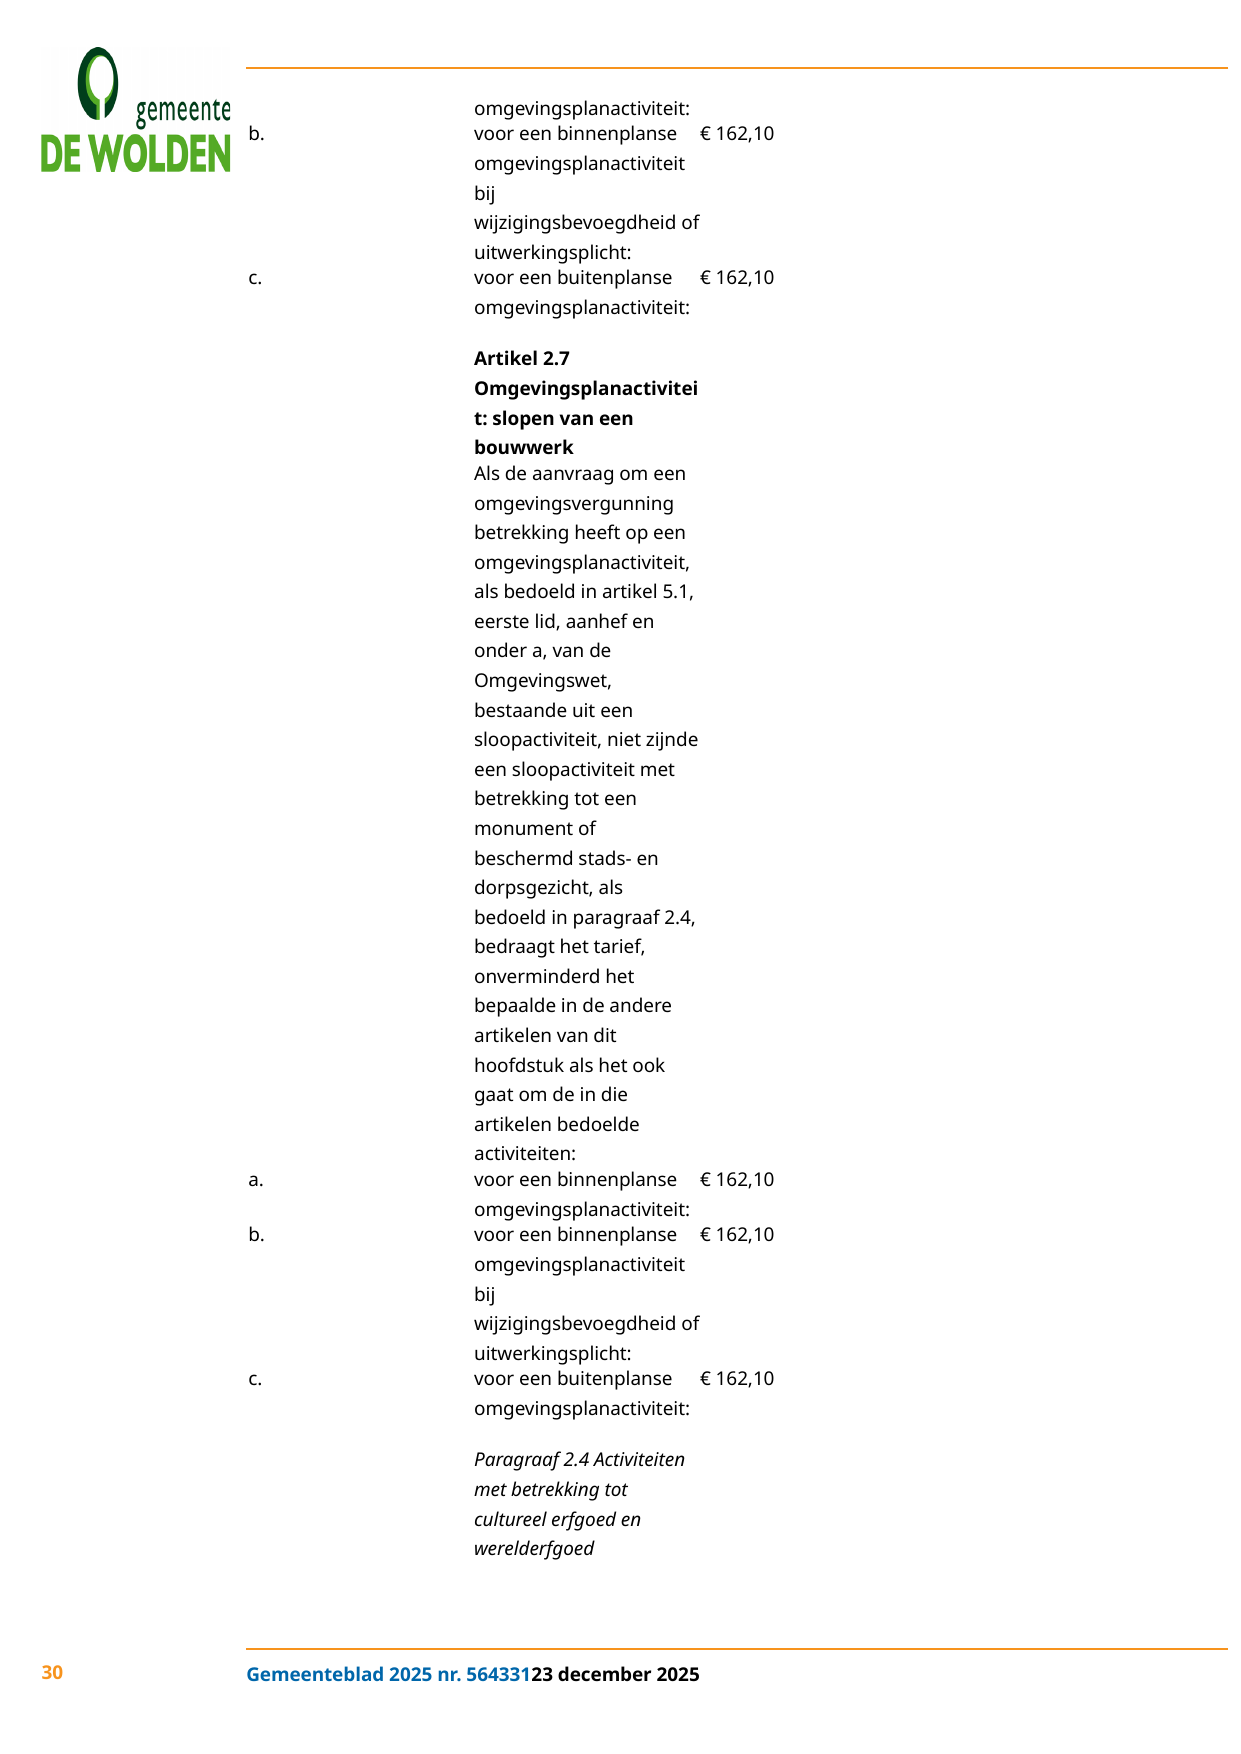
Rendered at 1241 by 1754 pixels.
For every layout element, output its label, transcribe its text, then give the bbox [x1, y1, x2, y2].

table_cell [248, 320, 474, 346]
table_cell € 162,10 [700, 121, 926, 264]
table_cell [248, 1421, 474, 1447]
table_cell [926, 265, 1152, 320]
table_cell a. [248, 1166, 474, 1222]
table_cell c. [248, 1366, 474, 1421]
table_cell [700, 1561, 926, 1587]
table_cell € 162,10 [700, 1222, 926, 1366]
table_cell [926, 1166, 1152, 1222]
table_cell b. [248, 1222, 474, 1366]
table_cell [926, 460, 1152, 1166]
table_cell voor een buitenplanse omgevingsplanactiviteit: [474, 1366, 700, 1421]
table_cell [926, 346, 1152, 460]
table_cell € 162,10 [700, 1366, 926, 1421]
table_cell [700, 346, 926, 460]
table_cell Artikel 2.7 Omgevingsplanactiviteit: slopen van een bouwwerk [474, 346, 700, 460]
table_cell [248, 1447, 474, 1561]
table_cell [248, 1561, 474, 1587]
table_cell Als de aanvraag om een omgevingsvergunning betrekking heeft op een omgevingsplanactiviteit, als bedoeld in artikel 5.1, eerste lid, aanhef en onder a, van de Omgevingswet, bestaande uit een sloopactiviteit, niet zijnde een sloopactiviteit met betrekking tot een monument of beschermd stads- en dorpsgezicht, als bedoeld in paragraaf 2.4, bedraagt het tarief, onverminderd het bepaalde in de andere artikelen van dit hoofdstuk als het ook gaat om de in die artikelen bedoelde activiteiten: [474, 460, 700, 1166]
table_cell [248, 346, 474, 460]
table_cell [700, 95, 926, 121]
table_cell voor een buitenplanse omgevingsplanactiviteit: [474, 265, 700, 320]
table_cell [248, 95, 474, 121]
table_cell [926, 320, 1152, 346]
table_cell [474, 320, 700, 346]
table_cell [926, 1561, 1152, 1587]
table_cell [926, 1421, 1152, 1447]
table_cell [700, 460, 926, 1166]
table_cell [926, 121, 1152, 264]
table_cell € 162,10 [700, 265, 926, 320]
table_cell [926, 1447, 1152, 1561]
table_cell [926, 1222, 1152, 1366]
table_cell voor een binnenplanse omgevingsplanactiviteit bij wijzigingsbevoegdheid of uitwerkingsplicht: [474, 1222, 700, 1366]
table_cell b. [248, 121, 474, 264]
table_cell [474, 1421, 700, 1447]
table_cell [474, 1561, 700, 1587]
table_cell voor een binnenplanse omgevingsplanactiviteit bij wijzigingsbevoegdheid of uitwerkingsplicht: [474, 121, 700, 264]
table_cell [926, 1366, 1152, 1421]
picture [41, 47, 231, 172]
table_cell Paragraaf 2.4 Activiteiten met betrekking tot cultureel erfgoed en werelderfgoed [474, 1447, 700, 1561]
table_cell € 162,10 [700, 1166, 926, 1222]
table_cell [700, 1447, 926, 1561]
table_cell [926, 95, 1152, 121]
table_cell voor een binnenplanse omgevingsplanactiviteit: [474, 1166, 700, 1222]
table_cell [700, 1421, 926, 1447]
table_cell [700, 320, 926, 346]
table_cell omgevingsplanactiviteit: [474, 95, 700, 121]
table_cell c. [248, 265, 474, 320]
table_cell [248, 460, 474, 1166]
